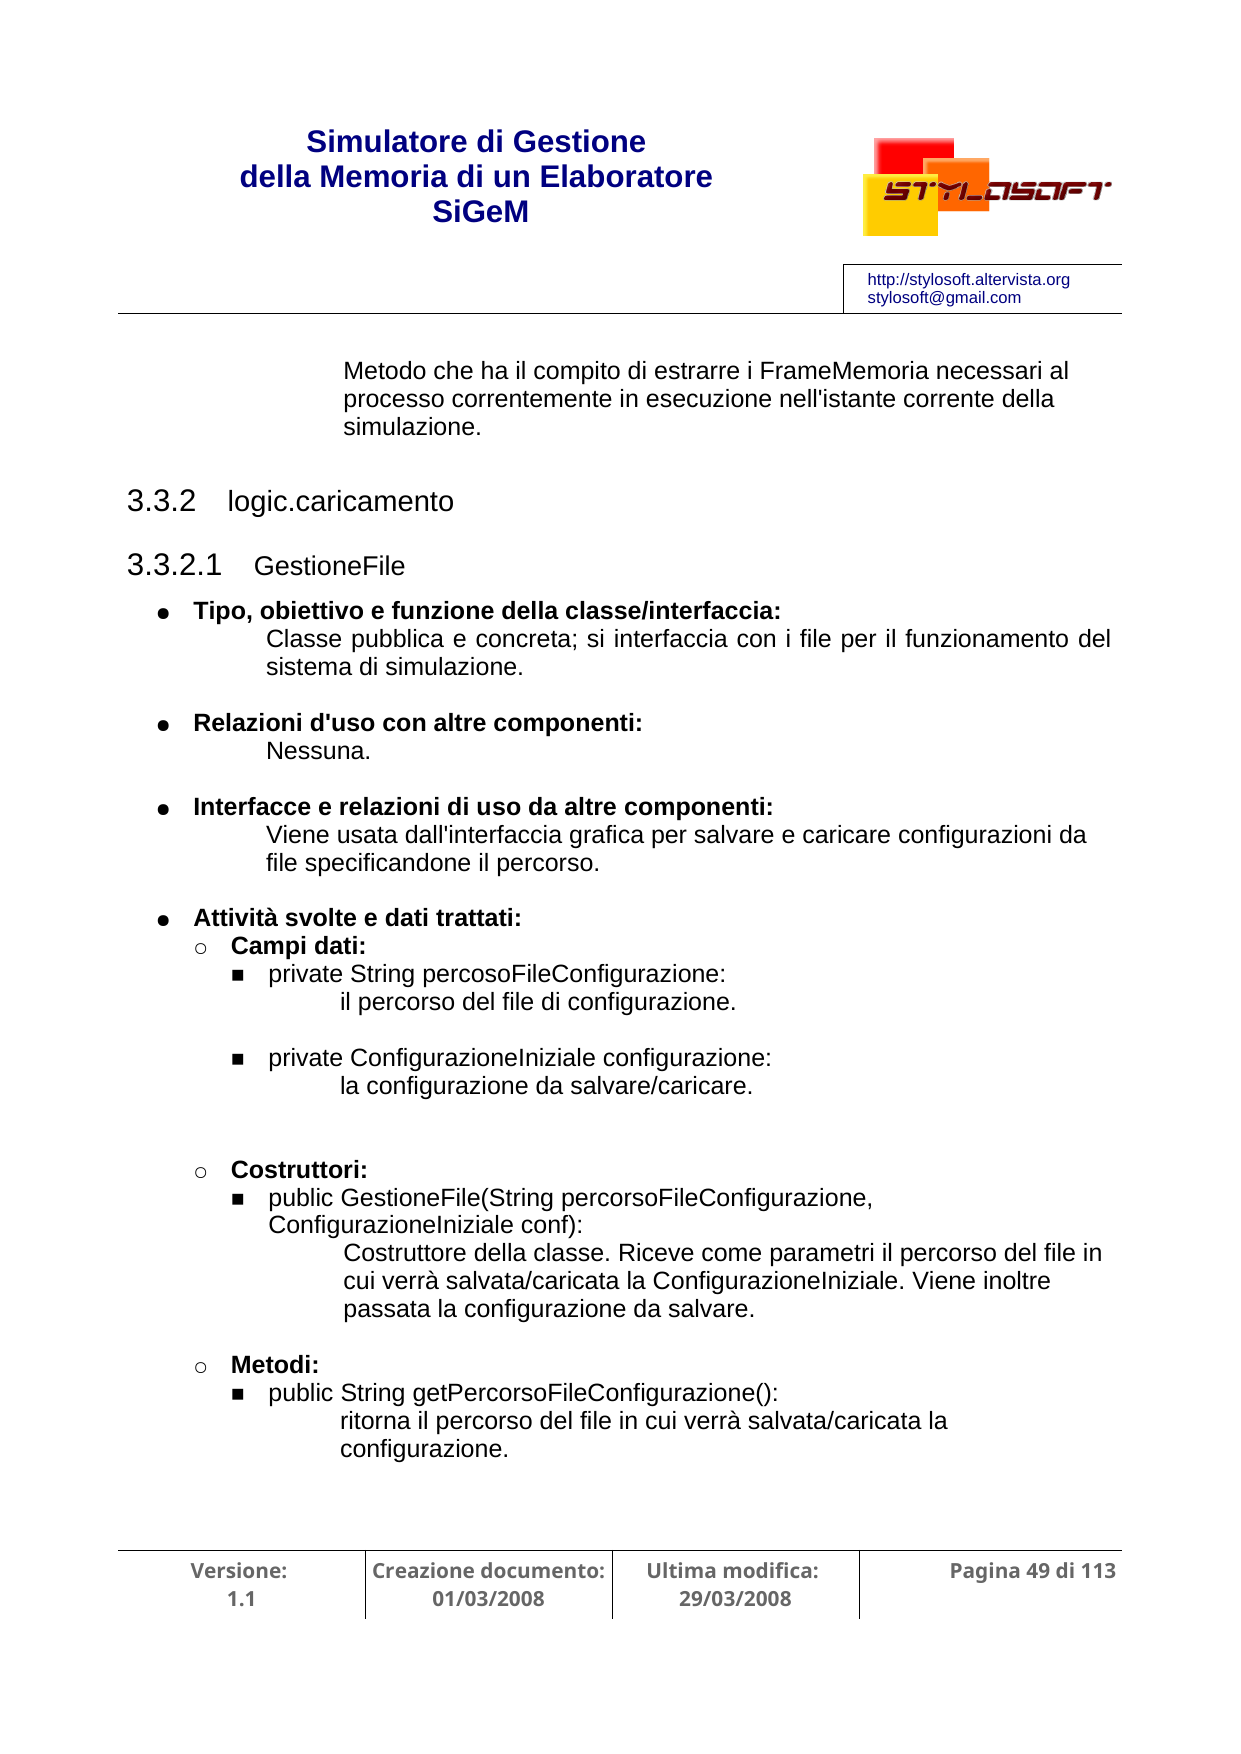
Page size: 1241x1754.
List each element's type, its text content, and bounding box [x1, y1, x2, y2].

list Tipo, obiettivo e funzione della classe/interfaccia: [156, 597, 1122, 625]
text il percorso del file di configurazione. [118, 988, 1122, 1016]
picture [848, 123, 1117, 247]
list Metodo che ha il compito di estrarre i FrameMemoria necessari al processo correntemente in esecuzione nell'istante corrente della simulazione. [306, 357, 1122, 440]
list private String percosoFileConfigurazione: [231, 960, 1122, 988]
text la configurazione da salvare/caricare. [118, 1072, 1122, 1100]
list Costruttore della classe. Riceve come parametri il percorso del file in cui verrà salvata/caricata la ConfigurazioneIniziale. Viene inoltre passata la configurazione da salvare. [306, 1239, 1122, 1323]
list public GestioneFile(String percorsoFileConfigurazione, ConfigurazioneIniziale conf): [231, 1183, 1122, 1239]
list Classe pubblica e concreta; si interfaccia con i file per il funzionamento del sistema di simulazione. [156, 625, 1122, 681]
list Campi dati: [193, 932, 1122, 960]
subtitle logic.caricamento [118, 483, 1122, 518]
list Relazioni d'uso con altre componenti: [156, 709, 1122, 737]
list Costruttori: [193, 1156, 1122, 1183]
list public String getPercorsoFileConfigurazione(): [231, 1379, 1122, 1407]
list Interfacce e relazioni di uso da altre componenti: [156, 793, 1122, 821]
subtitle GestioneFile [118, 547, 1122, 582]
text ritorna il percorso del file in cui verrà salvata/caricata la configurazione. [118, 1407, 1122, 1463]
list private ConfigurazioneIniziale configurazione: [231, 1044, 1122, 1072]
list Nessuna. [156, 737, 1122, 765]
list Attività svolte e dati trattati: [156, 904, 1122, 932]
list Metodi: [193, 1351, 1122, 1379]
list Viene usata dall'interfaccia grafica per salvare e caricare configurazioni da file specificandone il percorso. [156, 821, 1122, 876]
